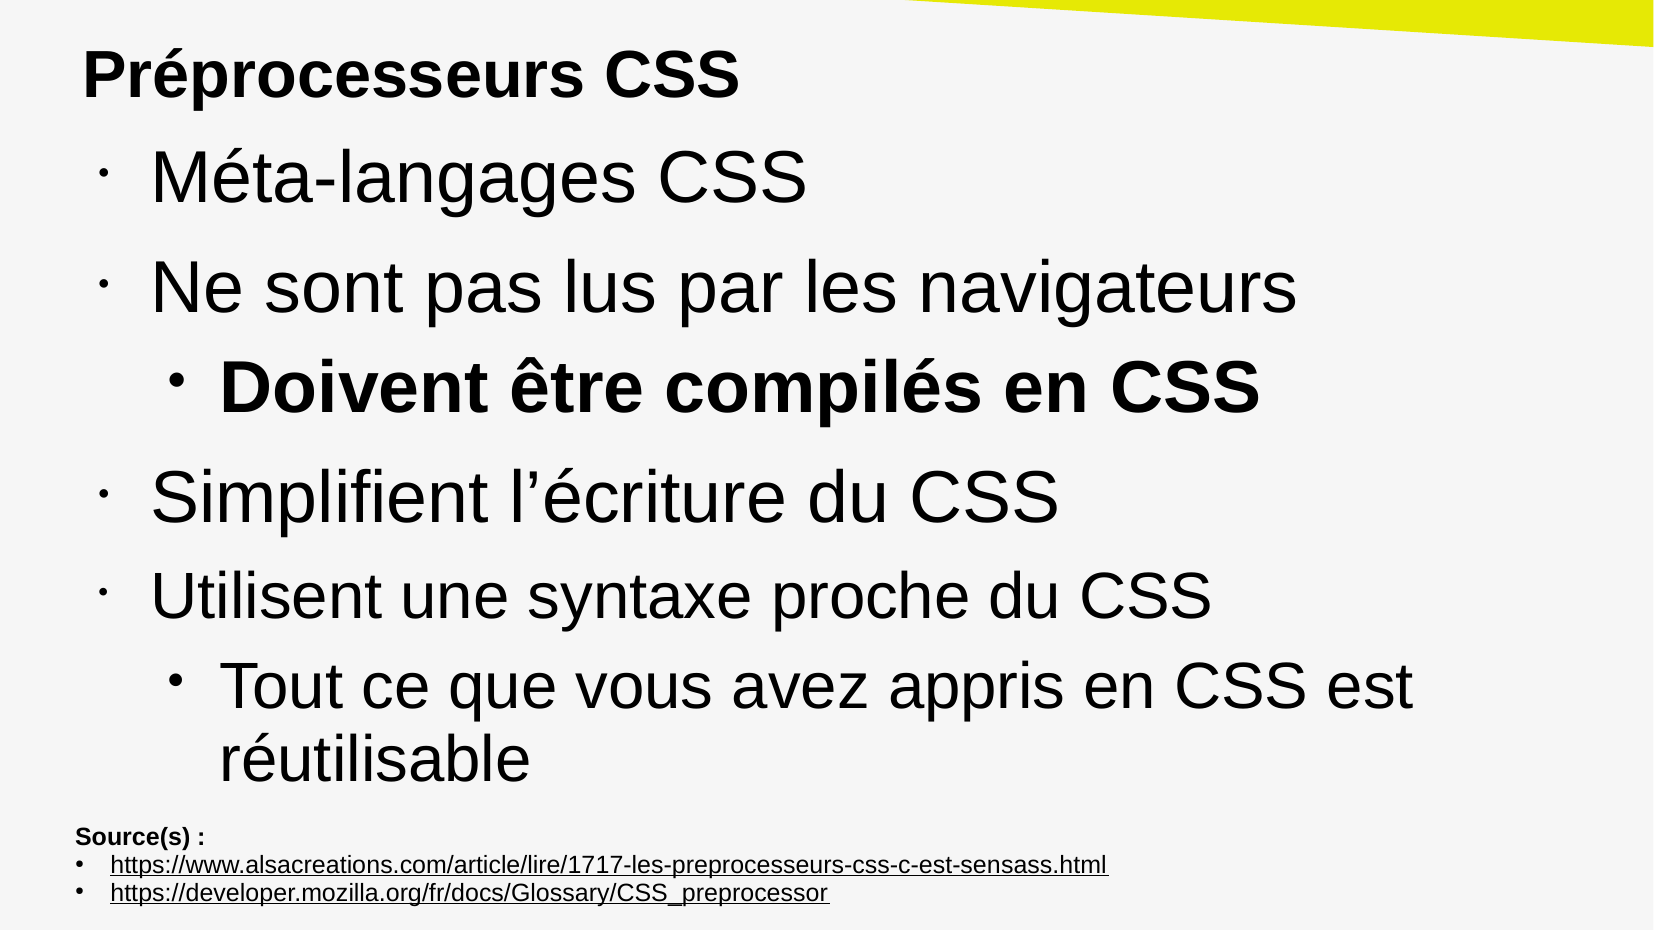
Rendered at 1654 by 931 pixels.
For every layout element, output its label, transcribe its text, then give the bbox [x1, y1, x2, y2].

text_box Source(s) : https://www.alsacreations.com/article/lire/1717-les-preprocesseurs-css-c-est-sensass.html https://developer.mozilla.org/fr/docs/Glossary/CSS_preprocessor [60, 814, 1546, 929]
title Préprocesseurs CSS [82, 37, 1571, 114]
text_box [904, 0, 1654, 48]
list Méta-langages CSS Ne sont pas lus par les navigateurs Doivent être compilés en CSS Simplifient l’écriture du CSS Utilisent une syntaxe proche du CSS Tout ce que vous avez appris en CSS est réutilisable [80, 135, 1620, 798]
